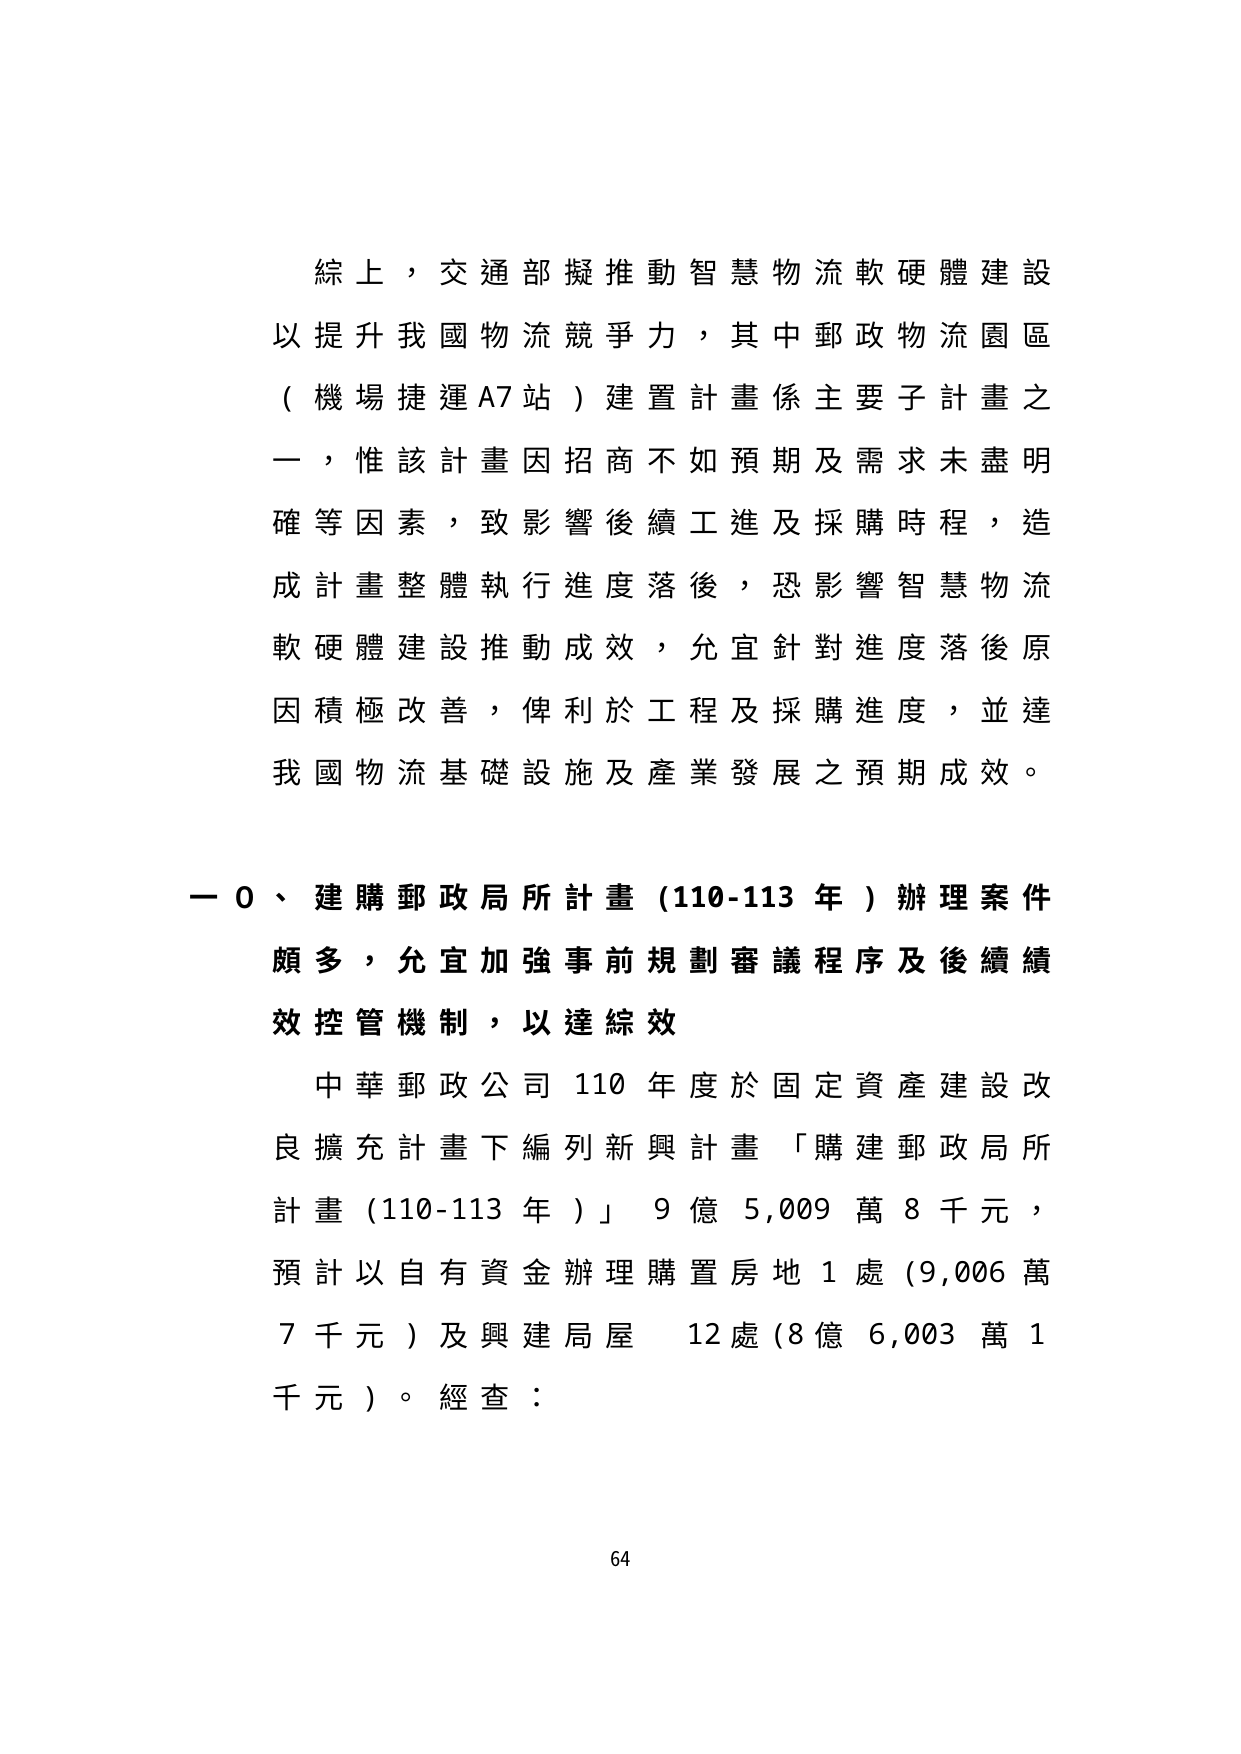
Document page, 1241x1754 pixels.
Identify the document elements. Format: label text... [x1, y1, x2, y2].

text 綜上，交通部擬推動智慧物流軟硬體建設以提升我國物流競爭力，其中郵政物流園區(機場捷運A7站)建置計畫係主要子計畫之一，惟該計畫因招商不如預期及需求未盡明確等因素，致影響後續工進及採購時程，造成計畫整體執行進度落後，恐影響智慧物流軟硬體建設推動成效，允宜針對進度落後原因積極改善，俾利於工程及採購進度，並達我國物流基礎設施及產業發展之預期成效。 [242, 229, 1058, 792]
text 一０、建購郵政局所計畫(110-113年)辦理案件頗多，允宜加強事前規劃審議程序及後續績效控管機制，以達綜效 [183, 854, 1058, 1042]
text 中華郵政公司110年度於固定資產建設改良擴充計畫下編列新興計畫「購建郵政局所計畫(110-113年)」9億5,009萬8千元，預計以自有資金辦理購置房地1處(9,006萬7千元)及興建局屋 12處(8億6,003萬1千元)。經查： [242, 1042, 1058, 1417]
